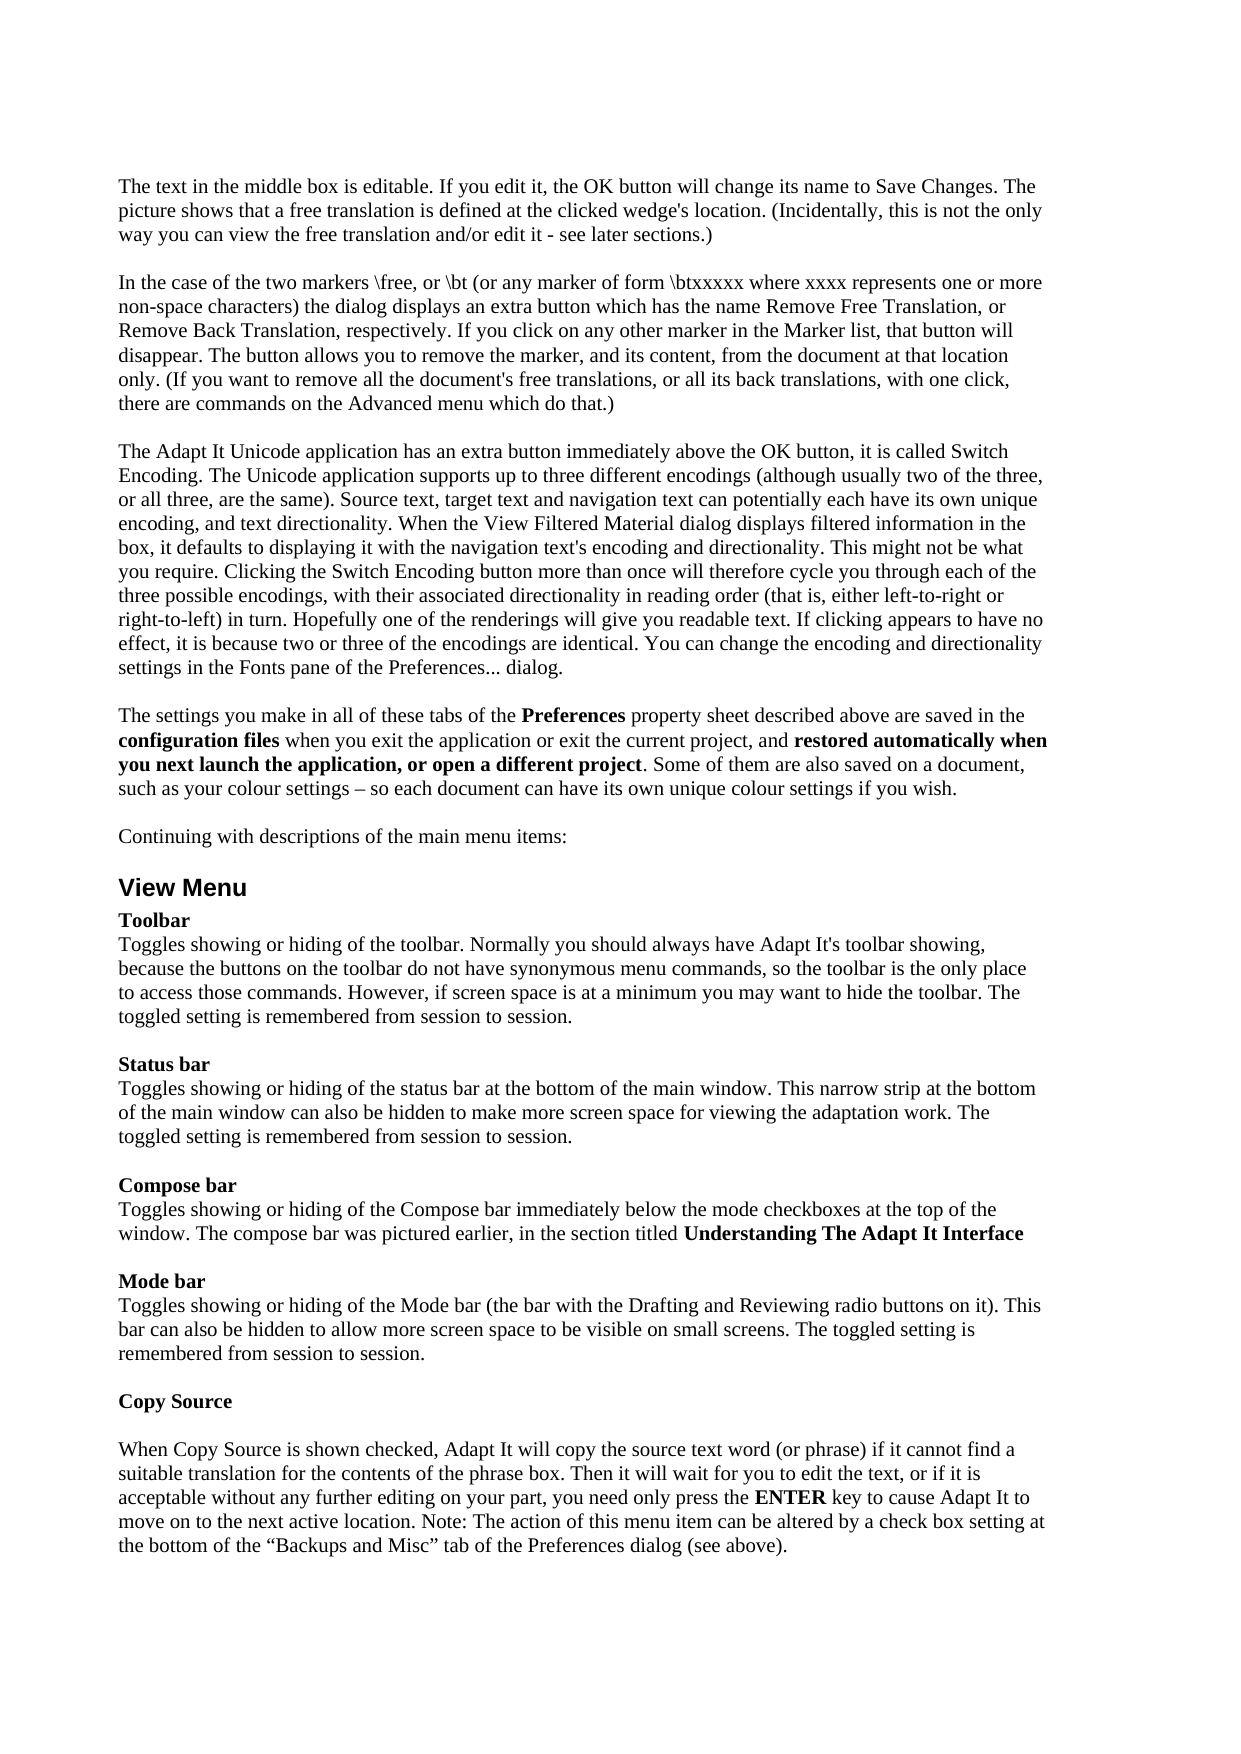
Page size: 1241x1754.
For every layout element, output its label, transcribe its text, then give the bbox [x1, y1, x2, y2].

text In the case of the two markers \free, or \bt (or any marker of form \btxxxxx where xxxx represents one or more non-space characters) the dialog displays an extra button which has the name Remove Free Translation, or Remove Back Translation, respectively. If you click on any other marker in the Marker list, that button will disappear. The button allows you to remove the marker, and its content, from the document at that location only. (If you want to remove all the document's free translations, or all its back translations, with one click, there are commands on the Advanced menu which do that.) [118, 270, 1048, 415]
text The settings you make in all of these tabs of the Preferences property sheet described above are saved in the configuration files when you exit the application or exit the current project, and restored automatically when you next launch the application, or open a different project. Some of them are also saved on a document, such as your colour settings – so each document can have its own unique colour settings if you wish. [118, 703, 1048, 800]
text The Adapt It Unicode application has an extra button immediately above the OK button, it is called Switch Encoding. The Unicode application supports up to three different encodings (although usually two of the three, or all three, are the same). Source text, target text and navigation text can potentially each have its own unique encoding, and text directionality. When the View Filtered Material dialog displays filtered information in the box, it defaults to displaying it with the navigation text's encoding and directionality. This might not be what you require. Clicking the Switch Encoding button more than once will therefore cycle you through each of the three possible encodings, with their associated directionality in reading order (that is, either left-to-right or right-to-left) in turn. Hopefully one of the renderings will give you readable text. If clicking appears to have no effect, it is because two or three of the encodings are identical. You can change the encoding and directionality settings in the Fonts pane of the Preferences... dialog. [118, 439, 1048, 679]
text Continuing with descriptions of the main menu items: [118, 824, 1048, 848]
text Mode bar [118, 1269, 1048, 1293]
text Toolbar Toggles showing or hiding of the toolbar. Normally you should always have Adapt It's toolbar showing, because the buttons on the toolbar do not have synonymous menu commands, so the toolbar is the only place to access those commands. However, if screen space is at a minimum you may want to hide the toolbar. The toggled setting is remembered from session to session. [118, 908, 1048, 1028]
text Toggles showing or hiding of the Mode bar (the bar with the Drafting and Reviewing radio buttons on it). This bar can also be hidden to allow more screen space to be visible on small screens. The toggled setting is remembered from session to session. [118, 1293, 1048, 1365]
text Copy Source When Copy Source is shown checked, Adapt It will copy the source text word (or phrase) if it cannot find a suitable translation for the contents of the phrase box. Then it will wait for you to edit the text, or if it is acceptable without any further editing on your part, you need only press the ENTER key to cause Adapt It to move on to the next active location. Note: The action of this menu item can be altered by a check box setting at the bottom of the “Backups and Misc” tab of the Preferences dialog (see above). [118, 1389, 1048, 1582]
text The text in the middle box is editable. If you edit it, the OK button will change its name to Save Changes. The picture shows that a free translation is defined at the clicked wedge's location. (Incidentally, this is not the only way you can view the free translation and/or edit it - see later sections.) [118, 174, 1048, 246]
text Status bar Toggles showing or hiding of the status bar at the bottom of the main window. This narrow strip at the bottom of the main window can also be hidden to make more screen space for viewing the adaptation work. The toggled setting is remembered from session to session. [118, 1052, 1048, 1148]
subtitle View Menu [118, 873, 1048, 902]
text Compose bar Toggles showing or hiding of the Compose bar immediately below the mode checkboxes at the top of the window. The compose bar was pictured earlier, in the section titled Understanding The Adapt It Interface [118, 1172, 1048, 1245]
